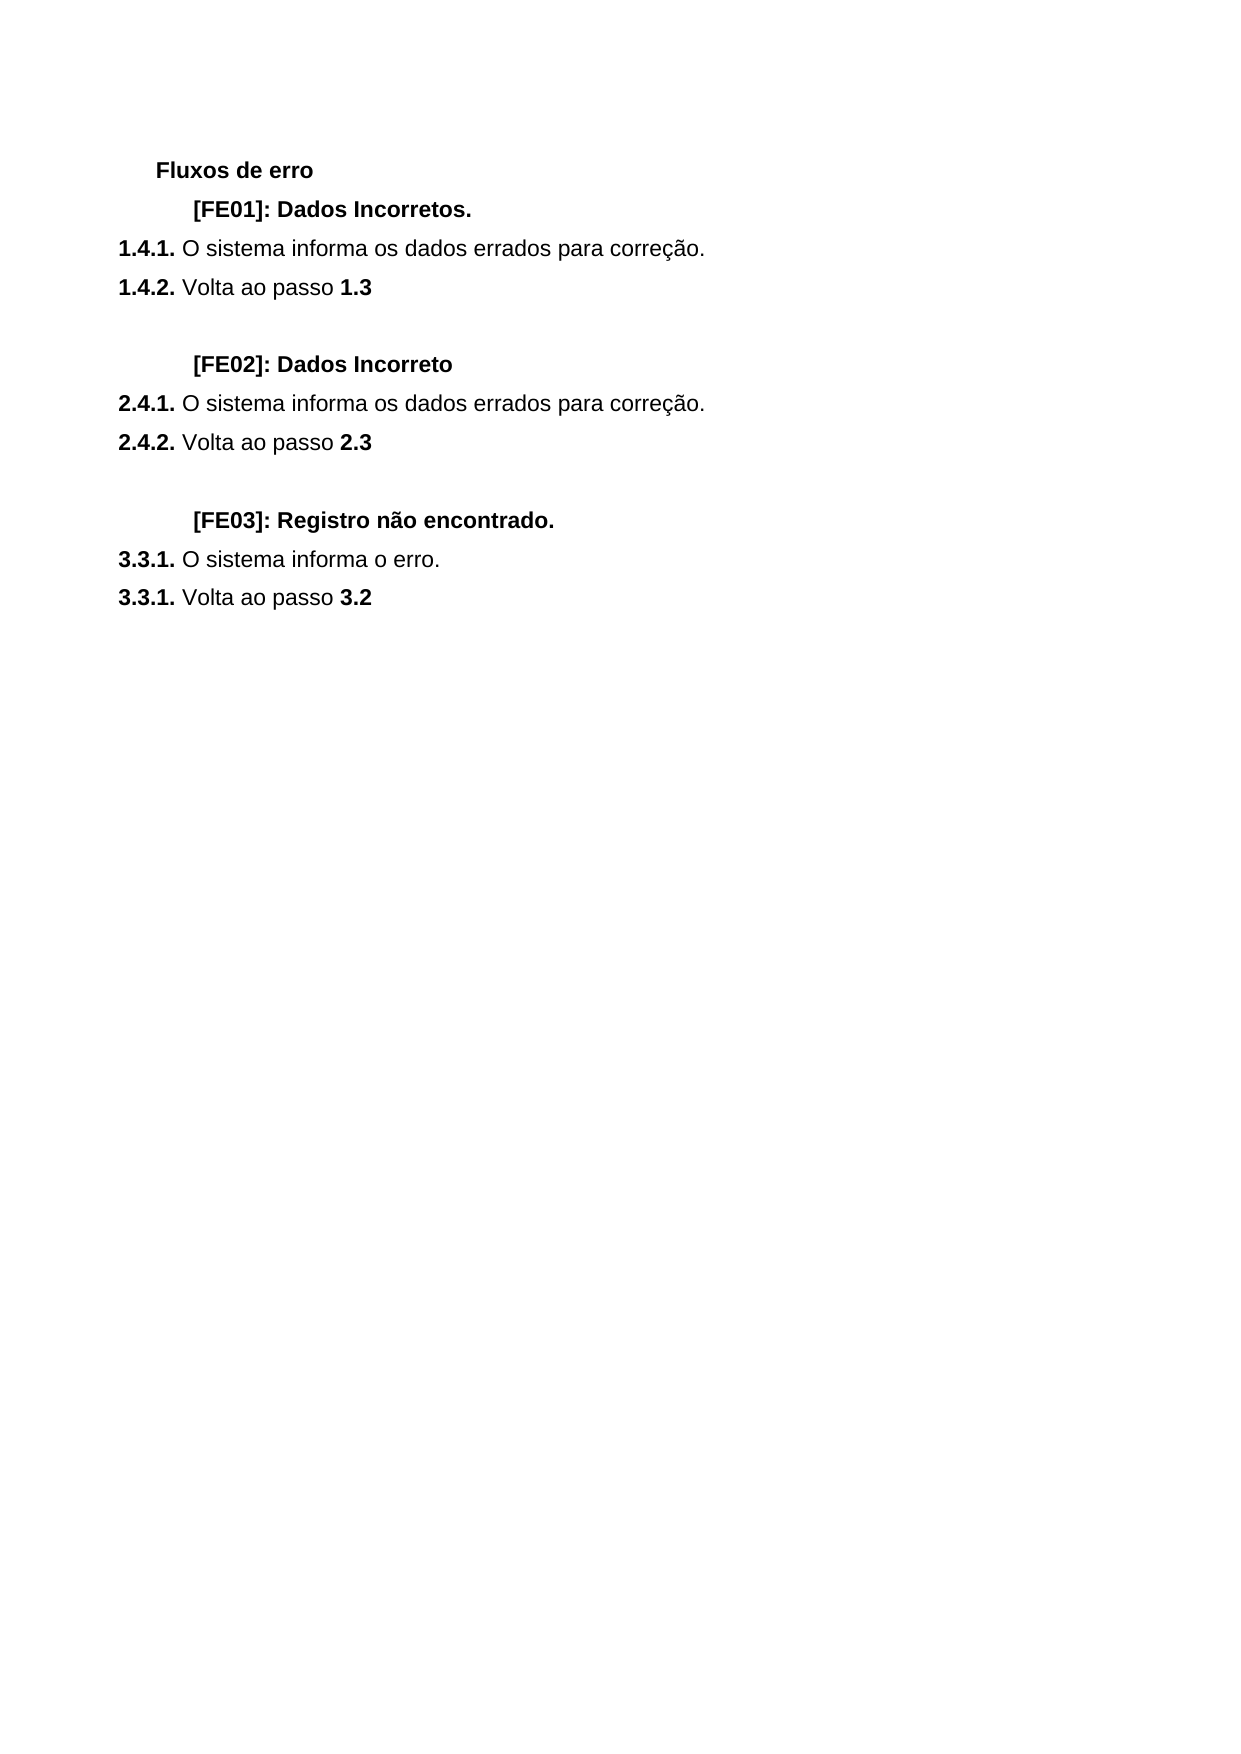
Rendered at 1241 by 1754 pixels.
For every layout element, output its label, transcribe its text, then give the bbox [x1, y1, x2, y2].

text [FE01]: Dados Incorretos. [193, 196, 1122, 222]
text [FE02]: Dados Incorreto [193, 351, 1122, 378]
text 1.4.1. O sistema informa os dados errados para correção. [118, 235, 1122, 261]
text 2.4.2. Volta ao passo 2.3 [118, 429, 1122, 455]
text 3.3.1. Volta ao passo 3.2 [118, 584, 1122, 611]
text 2.4.1. O sistema informa os dados errados para correção. [118, 390, 1122, 416]
text 1.4.2. Volta ao passo 1.3 [118, 273, 1122, 300]
text Fluxos de erro [156, 157, 1122, 183]
text [FE03]: Registro não encontrado. [193, 507, 1122, 533]
text 3.3.1. O sistema informa o erro. [118, 546, 1122, 572]
